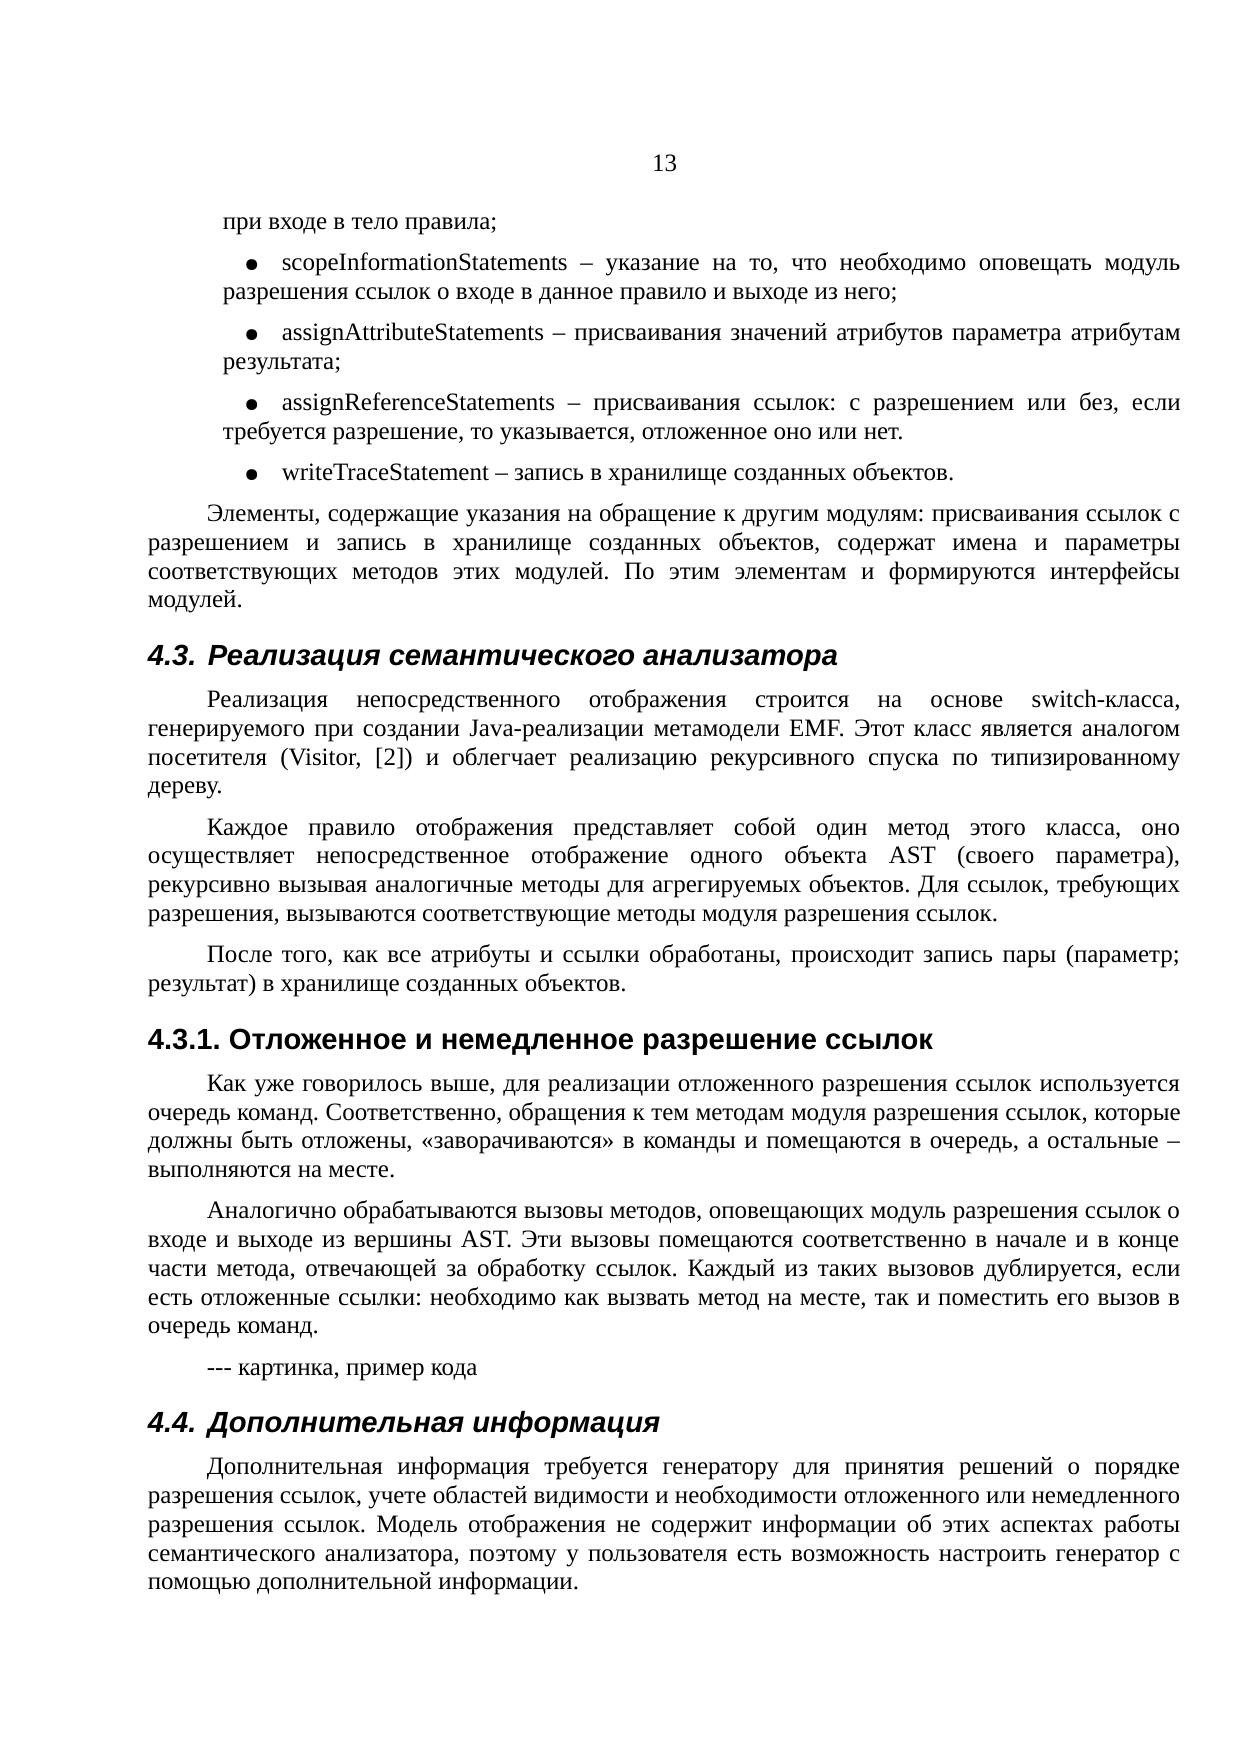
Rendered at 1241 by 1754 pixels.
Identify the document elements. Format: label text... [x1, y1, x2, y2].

text Аналогично обрабатываются вызовы методов, оповещающих модуль разрешения ссылок о входе и выходе из вершины AST. Эти вызовы помещаются соответственно в начале и в конце части метода, отвечающей за обработку ссылок. Каждый из таких вызовов дублируется, если есть отложенные ссылки: необходимо как вызвать метод на месте, так и поместить его вызов в очередь команд. [148, 1195, 1181, 1339]
subtitle Отложенное и немедленное разрешение ссылок [148, 1022, 1181, 1055]
text Элементы, содержащие указания на обращение к другим модулям: присваивания ссылок с разрешением и запись в хранилище созданных объектов, содержат имена и параметры соответствующих методов этих модулей. По этим элементам и формируются интерфейсы модулей. [148, 498, 1181, 613]
text После того, как все атрибуты и ссылки обработаны, происходит запись пары (параметр; результат) в хранилище созданных объектов. [148, 939, 1181, 997]
text Дополнительная информация требуется генератору для принятия решений о порядке разрешения ссылок, учете областей видимости и необходимости отложенного или немедленного разрешения ссылок. Модель отображения не содержит информации об этих аспектах работы семантического анализатора, поэтому у пользователя есть возможность настроить генератор с помощью дополнительной информации. [148, 1451, 1181, 1595]
text Реализация непосредственного отображения строится на основе switch-класса, генерируемого при создании Java-реализации метамодели EMF. Этот класс является аналогом посетителя (Visitor, [2]) и облегчает реализацию рекурсивного спуска по типизированному дереву. [148, 684, 1181, 799]
text Каждое правило отображения представляет собой один метод этого класса, оно осуществляет непосредственное отображение одного объекта AST (своего параметра), рекурсивно вызывая аналогичные методы для агрегируемых объектов. Для ссылок, требующих разрешения, вызываются соответствующие методы модуля разрешения ссылок. [148, 812, 1181, 927]
list scopeInformationStatements – указание на то, что необходимо оповещать модуль разрешения ссылок о входе в данное правило и выходе из него; [185, 247, 1181, 304]
list при входе в тело правила; [185, 206, 1181, 234]
list assignReferenceStatements – присваивания ссылок: с разрешением или без, если требуется разрешение, то указывается, отложенное оно или нет. [185, 387, 1181, 444]
subtitle Реализация семантического анализатора [148, 638, 1181, 672]
list assignAttributeStatements – присваивания значений атрибутов параметра атрибутам результата; [185, 317, 1181, 374]
text Как уже говорилось выше, для реализации отложенного разрешения ссылок используется очередь команд. Соответственно, обращения к тем методам модуля разрешения ссылок, которые должны быть отложены, «заворачиваются» в команды и помещаются в очередь, а остальные – выполняются на месте. [148, 1068, 1181, 1183]
subtitle Дополнительная информация [148, 1405, 1181, 1439]
text --- картинка, пример кода [148, 1352, 1181, 1380]
list writeTraceStatement – запись в хранилище созданных объектов. [185, 457, 1181, 486]
